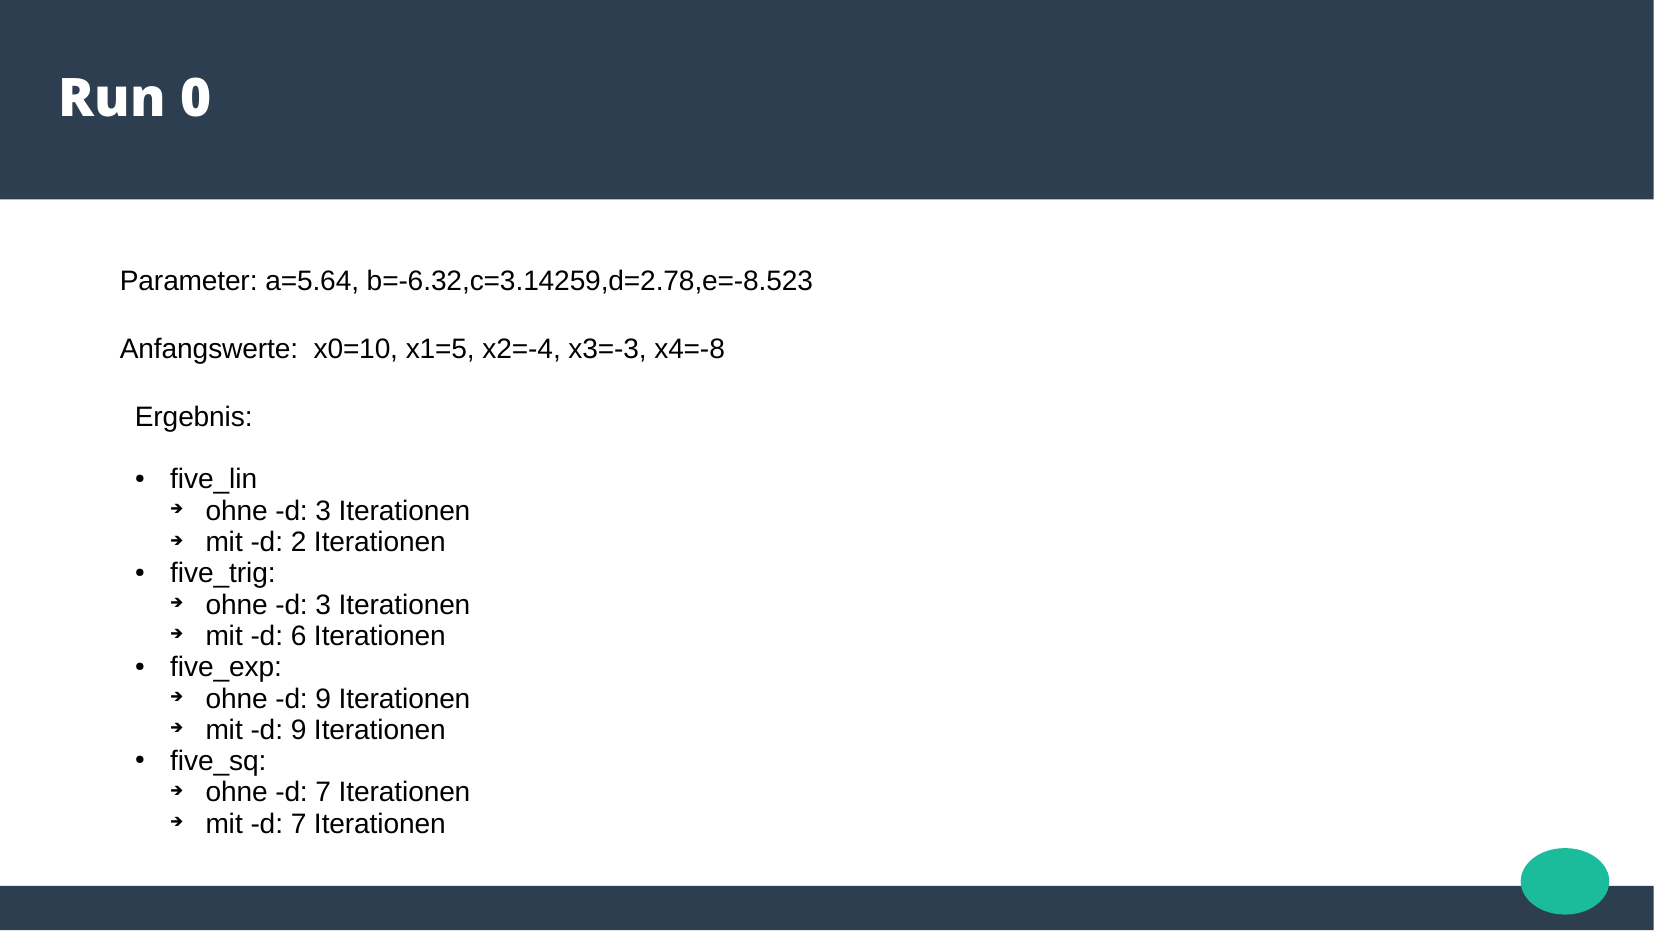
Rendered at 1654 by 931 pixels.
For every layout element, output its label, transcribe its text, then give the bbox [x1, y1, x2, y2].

text_box Anfangswerte: x0=10, x1=5, x2=-4, x3=-3, x4=-8 [105, 326, 949, 373]
text_box Ergebnis: five_lin ohne -d: 3 Iterationen mit -d: 2 Iterationen five_trig: ohne -d: 3 Iterationen mit -d: 6 Iterationen five_exp: ohne -d: 9 Iterationen mit -d: 9 Iterationen five_sq: ohne -d: 7 Iterationen mit -d: 7 Iterationen [120, 393, 1096, 847]
title Run 0 [59, 37, 1595, 155]
text_box Parameter: a=5.64, b=-6.32,c=3.14259,d=2.78,e=-8.523 [105, 257, 1077, 304]
